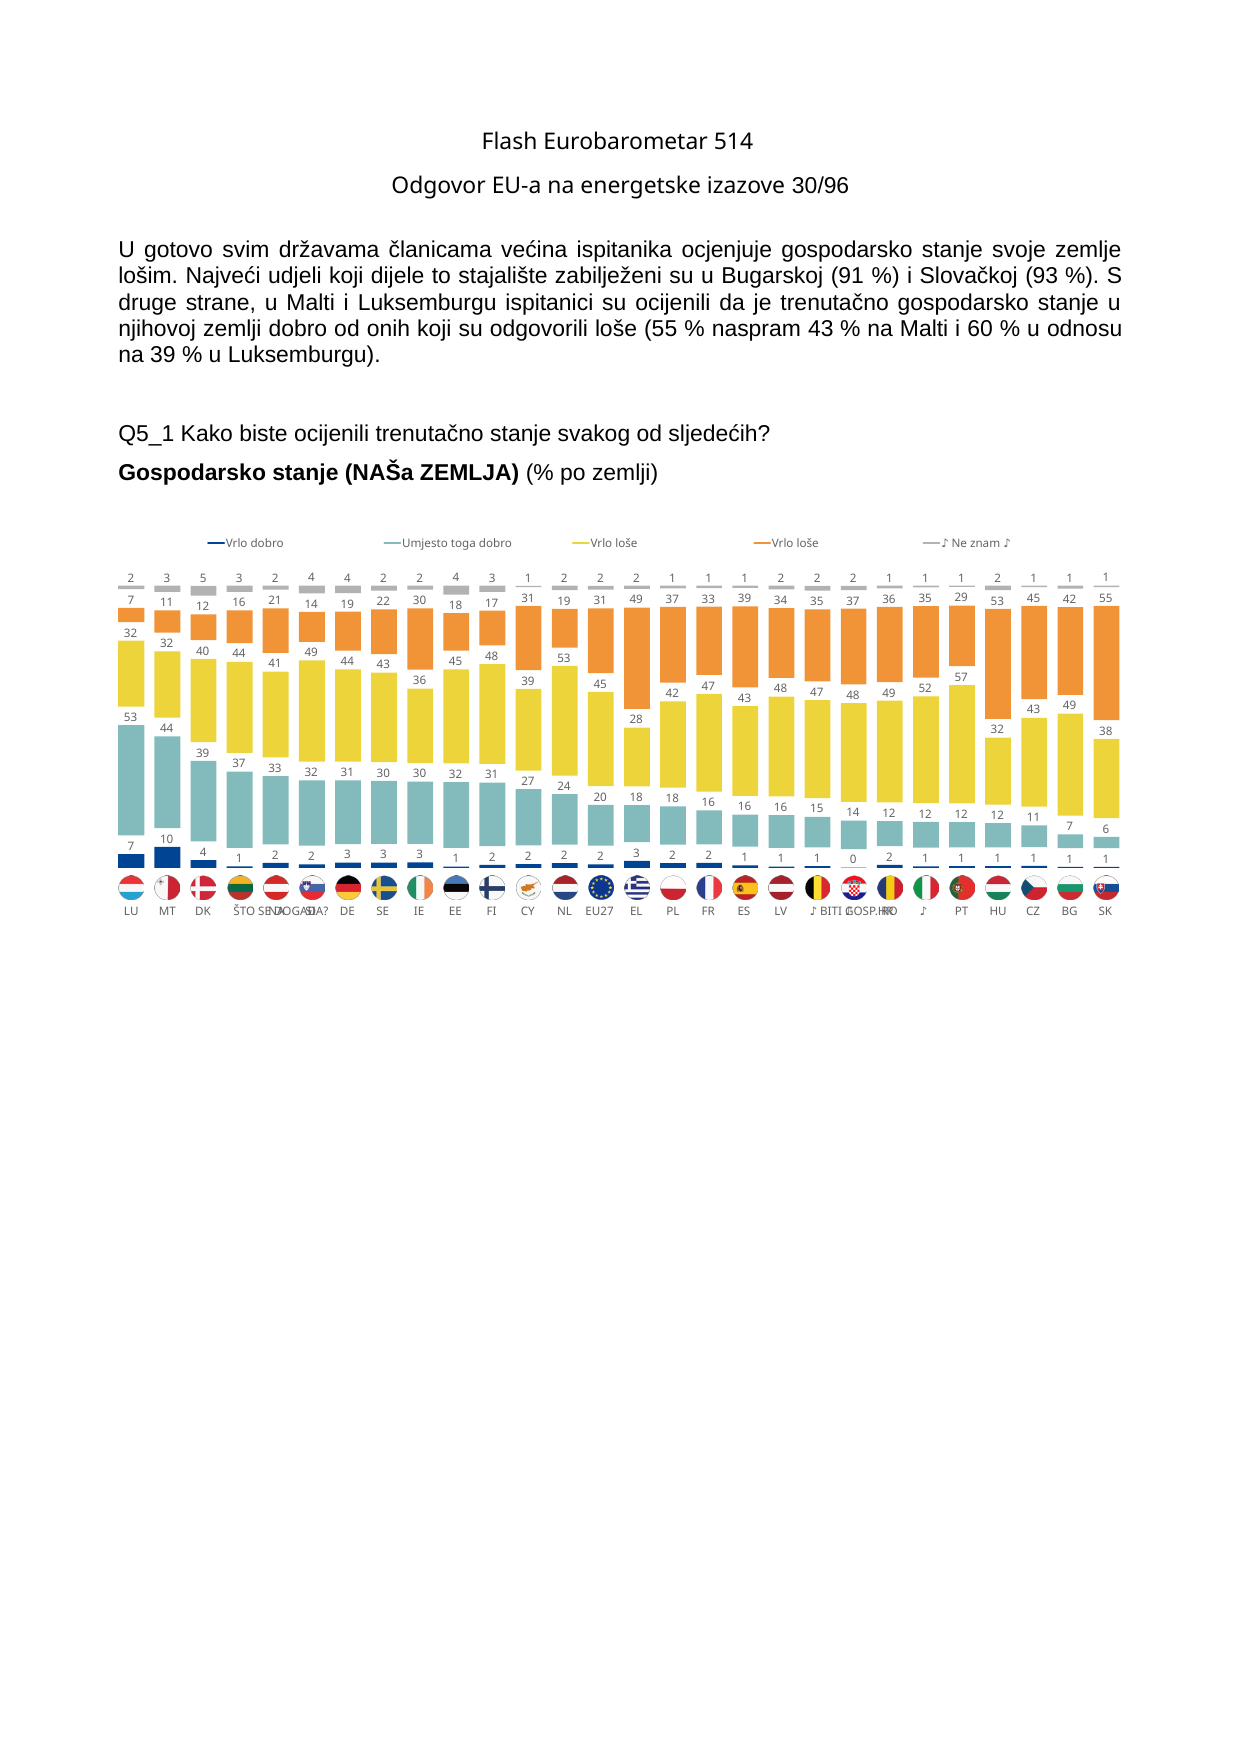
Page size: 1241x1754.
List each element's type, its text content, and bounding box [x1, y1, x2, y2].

picture [479, 875, 505, 900]
text Gospodarsko stanje (NAŠa ZEMLJA) (% po zemlji) [118, 459, 1122, 486]
picture [877, 875, 903, 900]
picture [190, 875, 216, 900]
picture [516, 875, 541, 900]
picture [696, 875, 722, 900]
picture [768, 875, 794, 900]
picture [443, 875, 469, 900]
picture [624, 875, 650, 900]
picture [1057, 875, 1083, 900]
picture [805, 875, 830, 900]
picture [588, 875, 614, 900]
picture [732, 875, 758, 900]
picture [263, 875, 289, 900]
picture [335, 875, 361, 900]
picture [407, 875, 433, 900]
picture [118, 875, 144, 900]
picture [949, 875, 975, 900]
picture [552, 875, 578, 900]
picture [154, 875, 180, 900]
text U gotovo svim državama članicama većina ispitanika ocjenjuje gospodarsko stanje svoje zemlje lošim. Najveći udjeli koji dijele to stajalište zabilježeni su u Bugarskoj (91 %) i Slovačkoj (93 %). S druge strane, u Malti i Luksemburgu ispitanici su ocijenili da je trenutačno gospodarsko stanje u njihovoj zemlji dobro od onih koji su odgovorili loše (55 % naspram 43 % na Malti i 60 % u odnosu na 39 % u Luksemburgu). [118, 236, 1122, 368]
picture [1093, 875, 1119, 900]
picture [1021, 875, 1047, 900]
picture [985, 875, 1011, 900]
picture [913, 875, 939, 900]
picture [660, 875, 686, 900]
picture [299, 875, 325, 900]
picture [371, 875, 397, 900]
picture [227, 875, 253, 900]
picture [841, 875, 867, 900]
text Q5_1 Kako biste ocijenili trenutačno stanje svakog od sljedećih? [118, 420, 1122, 446]
